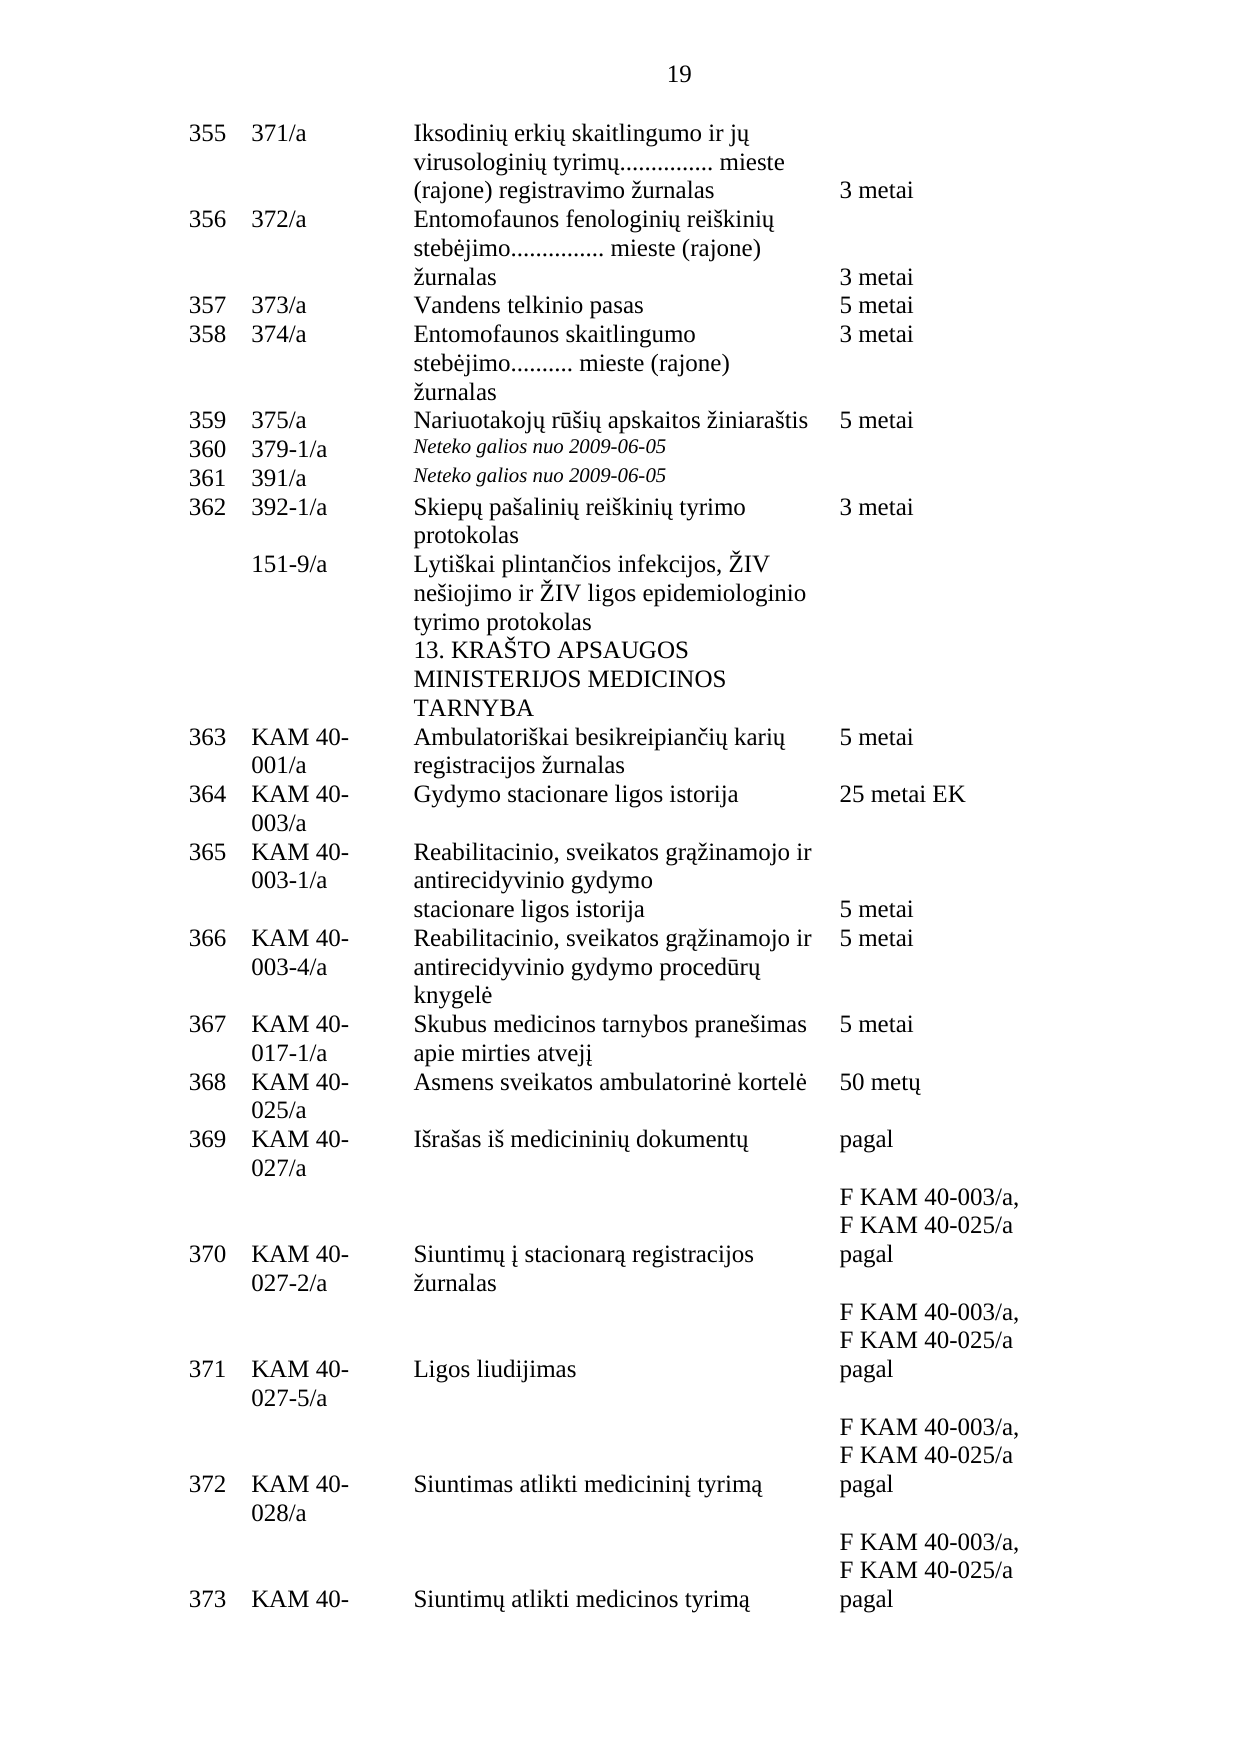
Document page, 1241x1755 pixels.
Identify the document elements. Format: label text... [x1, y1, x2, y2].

table_cell pagal [828, 1584, 1031, 1613]
table_cell F KAM 40-003/a, [828, 1527, 1031, 1556]
table_cell [1031, 118, 1176, 176]
table_cell 360 [177, 434, 240, 463]
table_cell [1031, 779, 1176, 837]
table_cell [1176, 1527, 1181, 1556]
table_cell [1031, 1297, 1176, 1326]
table_cell [1176, 1297, 1181, 1326]
table_cell [177, 1182, 240, 1211]
table_cell 371/a [240, 118, 402, 176]
table_cell F KAM 40-025/a [828, 1326, 1031, 1354]
table_cell [177, 1297, 240, 1326]
table_cell [1176, 722, 1181, 779]
table_cell [1176, 463, 1181, 492]
table_cell 357 [177, 291, 240, 319]
table_cell 13. KRAŠTO APSAUGOS MINISTERIJOS MEDICINOS TARNYBA [402, 636, 828, 722]
table_cell 359 [177, 406, 240, 434]
table_cell [1176, 1412, 1181, 1441]
table_cell 362 [177, 492, 240, 549]
table_cell pagal [828, 1124, 1031, 1182]
table_cell 5 metai [828, 1009, 1031, 1067]
table_cell KAM 40-027-2/a [240, 1239, 402, 1297]
table_cell [1031, 722, 1176, 779]
table_cell [1031, 319, 1176, 406]
table_cell KAM 40-017-1/a [240, 1009, 402, 1067]
table_cell [1031, 1527, 1176, 1556]
table_cell KAM 40-027-5/a [240, 1354, 402, 1412]
table_cell pagal [828, 1239, 1031, 1297]
table_cell 25 metai EK [828, 779, 1031, 837]
table_cell 363 [177, 722, 240, 779]
table_cell 5 metai [828, 894, 1031, 923]
table_cell F KAM 40-025/a [828, 1441, 1031, 1469]
table_cell [1176, 1182, 1181, 1211]
table_cell KAM 40- [240, 1584, 402, 1613]
table_cell [240, 1556, 402, 1584]
table_cell [1176, 837, 1181, 894]
table_cell [1176, 1469, 1181, 1527]
table_cell [402, 1441, 828, 1469]
table_cell [240, 1297, 402, 1326]
table_cell Entomofaunos skaitlingumo stebėjimo.......... mieste (rajone) žurnalas [402, 319, 828, 406]
table_cell 356 [177, 204, 240, 262]
table_cell [828, 549, 1031, 636]
table_cell KAM 40-003-4/a [240, 923, 402, 1009]
table_cell 50 metų [828, 1067, 1031, 1124]
table_cell 3 metai [828, 176, 1031, 204]
table_cell [1031, 291, 1176, 319]
table_cell pagal [828, 1354, 1031, 1412]
table_cell 373 [177, 1584, 240, 1613]
table_cell [1176, 204, 1181, 262]
table_cell [1031, 1182, 1176, 1211]
table_cell [1031, 492, 1176, 549]
table_cell [1176, 1326, 1181, 1354]
table_cell KAM 40-001/a [240, 722, 402, 779]
table_cell [1031, 636, 1176, 722]
table_cell [1176, 923, 1181, 1009]
table_cell [1031, 1067, 1176, 1124]
table_cell KAM 40-027/a [240, 1124, 402, 1182]
table_cell 358 [177, 319, 240, 406]
table_cell 369 [177, 1124, 240, 1182]
table_cell 151-9/a [240, 549, 402, 636]
table_cell KAM 40-028/a [240, 1469, 402, 1527]
table_cell [240, 894, 402, 923]
table_cell [828, 118, 1031, 176]
table_cell [402, 1297, 828, 1326]
table_cell 5 metai [828, 722, 1031, 779]
table_cell [1031, 176, 1176, 204]
table_cell 3 metai [828, 262, 1031, 291]
table_cell KAM 40-025/a [240, 1067, 402, 1124]
table_cell [1176, 1584, 1181, 1613]
table_cell [1176, 406, 1181, 434]
table_cell [177, 1441, 240, 1469]
table_cell [1031, 1124, 1176, 1182]
table_cell [828, 463, 1031, 492]
table_cell [1031, 1556, 1176, 1584]
table_cell [240, 1412, 402, 1441]
table_cell [1176, 894, 1181, 923]
table_cell [828, 837, 1031, 894]
table_cell 372/a [240, 204, 402, 262]
table_cell 355 [177, 118, 240, 176]
table_cell [1031, 434, 1176, 463]
table_cell 5 metai [828, 406, 1031, 434]
table_cell 373/a [240, 291, 402, 319]
table_cell F KAM 40-003/a, [828, 1297, 1031, 1326]
table_cell 5 metai [828, 291, 1031, 319]
table_cell [1031, 837, 1176, 894]
table_cell [1176, 636, 1181, 722]
table_cell [177, 636, 240, 722]
table_cell [402, 1182, 828, 1211]
table_cell [1176, 319, 1181, 406]
table_cell 5 metai [828, 923, 1031, 1009]
table_cell [1031, 1412, 1176, 1441]
table_cell [177, 1527, 240, 1556]
table_cell F KAM 40-025/a [828, 1556, 1031, 1584]
table_cell [240, 262, 402, 291]
table_cell Asmens sveikatos ambulatorinė kortelė [402, 1067, 828, 1124]
table_cell KAM 40-003-1/a [240, 837, 402, 894]
table_cell F KAM 40-025/a [828, 1211, 1031, 1239]
table_cell Ambulatoriškai besikreipiančių karių registracijos žurnalas [402, 722, 828, 779]
table_cell [1176, 1556, 1181, 1584]
table_cell [828, 636, 1031, 722]
table_cell [1031, 1239, 1176, 1297]
table_cell [402, 1326, 828, 1354]
table_cell 366 [177, 923, 240, 1009]
table_cell 365 [177, 837, 240, 894]
table_cell 364 [177, 779, 240, 837]
table_cell [177, 262, 240, 291]
table_cell [240, 636, 402, 722]
table_cell Iksodinių erkių skaitlingumo ir jų virusologinių tyrimų............... mieste [402, 118, 828, 176]
table_cell 367 [177, 1009, 240, 1067]
table_cell 371 [177, 1354, 240, 1412]
table_cell [1176, 1354, 1181, 1412]
table_cell Skiepų pašalinių reiškinių tyrimo protokolas [402, 492, 828, 549]
table_cell Siuntimas atlikti medicininį tyrimą [402, 1469, 828, 1527]
table_cell 391/a [240, 463, 402, 492]
table_cell [1176, 118, 1181, 176]
table_cell [402, 1556, 828, 1584]
table_cell 375/a [240, 406, 402, 434]
table_cell [1176, 1211, 1181, 1239]
table_cell (rajone) registravimo žurnalas [402, 176, 828, 204]
table_cell [1031, 1584, 1176, 1613]
table_cell 379-1/a [240, 434, 402, 463]
table_cell [1031, 1441, 1176, 1469]
table_cell Neteko galios nuo 2009-06-05 [402, 434, 828, 463]
table_cell [1176, 492, 1181, 549]
table_cell [177, 894, 240, 923]
table_cell KAM 40-003/a [240, 779, 402, 837]
table_cell pagal [828, 1469, 1031, 1527]
table_cell [1176, 1124, 1181, 1182]
table_cell F KAM 40-003/a, [828, 1412, 1031, 1441]
table_cell žurnalas [402, 262, 828, 291]
table_cell [1176, 1009, 1181, 1067]
table_cell [1031, 1326, 1176, 1354]
table_cell [177, 1211, 240, 1239]
table_cell [1031, 204, 1176, 262]
table_cell F KAM 40-003/a, [828, 1182, 1031, 1211]
table_cell [240, 176, 402, 204]
table_cell [1176, 262, 1181, 291]
table_cell [1031, 549, 1176, 636]
table_cell Ligos liudijimas [402, 1354, 828, 1412]
table_cell [1176, 434, 1181, 463]
table_cell [1031, 463, 1176, 492]
table_cell Gydymo stacionare ligos istorija [402, 779, 828, 837]
table_cell Entomofaunos fenologinių reiškinių stebėjimo............... mieste (rajone) [402, 204, 828, 262]
table_cell 3 metai [828, 492, 1031, 549]
table_cell 392-1/a [240, 492, 402, 549]
table_cell [177, 176, 240, 204]
table_cell [240, 1527, 402, 1556]
table_cell Neteko galios nuo 2009-06-05 [402, 463, 828, 492]
table_cell Nariuotakojų rūšių apskaitos žiniaraštis [402, 406, 828, 434]
table_cell 368 [177, 1067, 240, 1124]
table_cell [1176, 779, 1181, 837]
table_cell Skubus medicinos tarnybos pranešimas apie mirties atvejį [402, 1009, 828, 1067]
table_cell [1031, 1354, 1176, 1412]
table_cell [1031, 1211, 1176, 1239]
table_cell stacionare ligos istorija [402, 894, 828, 923]
table_cell [1031, 1469, 1176, 1527]
table_cell [240, 1182, 402, 1211]
table_cell [1176, 1441, 1181, 1469]
table_cell [177, 1556, 240, 1584]
table_cell [1031, 262, 1176, 291]
table_cell 3 metai [828, 319, 1031, 406]
table_cell [177, 1326, 240, 1354]
table_cell Išrašas iš medicininių dokumentų [402, 1124, 828, 1182]
table_cell [1176, 1239, 1181, 1297]
table_cell [1176, 176, 1181, 204]
table_cell Siuntimų atlikti medicinos tyrimą [402, 1584, 828, 1613]
table_cell Vandens telkinio pasas [402, 291, 828, 319]
table_cell [240, 1441, 402, 1469]
table_cell 370 [177, 1239, 240, 1297]
table_cell [1031, 406, 1176, 434]
table_cell 374/a [240, 319, 402, 406]
table_cell [402, 1527, 828, 1556]
table_cell [177, 549, 240, 636]
table_cell Reabilitacinio, sveikatos grąžinamojo ir antirecidyvinio gydymo [402, 837, 828, 894]
table_cell [828, 434, 1031, 463]
table_cell [1176, 291, 1181, 319]
table_cell [402, 1211, 828, 1239]
table_cell [828, 204, 1031, 262]
table_cell [402, 1412, 828, 1441]
table_cell Siuntimų į stacionarą registracijos žurnalas [402, 1239, 828, 1297]
table_cell 361 [177, 463, 240, 492]
table_cell [240, 1211, 402, 1239]
table_cell [240, 1326, 402, 1354]
table_cell Lytiškai plintančios infekcijos, ŽIV nešiojimo ir ŽIV ligos epidemiologinio tyrimo protokolas [402, 549, 828, 636]
table_cell [1031, 894, 1176, 923]
table_cell [177, 1412, 240, 1441]
table_cell [1176, 549, 1181, 636]
table_cell [1176, 1067, 1181, 1124]
table_cell [1031, 1009, 1176, 1067]
table_cell 372 [177, 1469, 240, 1527]
table_cell [1031, 923, 1176, 1009]
table_cell Reabilitacinio, sveikatos grąžinamojo ir antirecidyvinio gydymo procedūrų knygelė [402, 923, 828, 1009]
